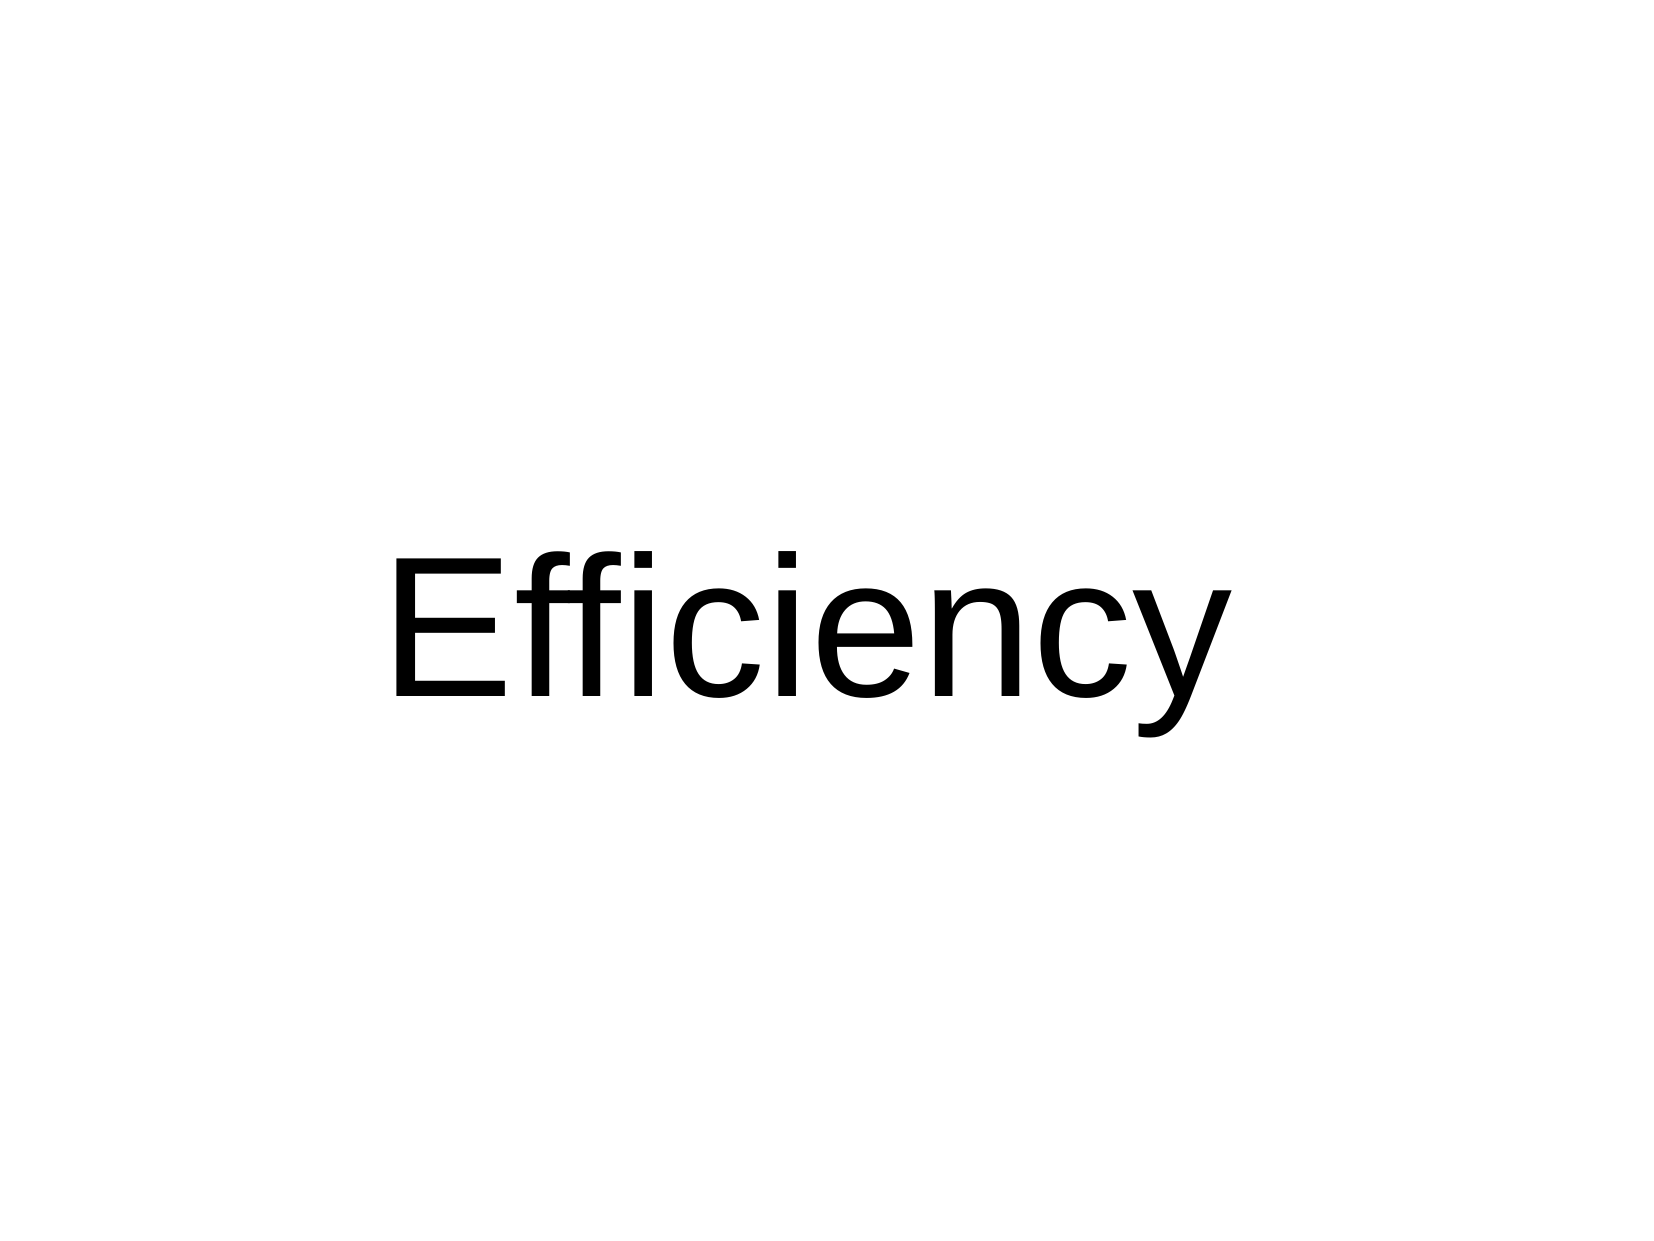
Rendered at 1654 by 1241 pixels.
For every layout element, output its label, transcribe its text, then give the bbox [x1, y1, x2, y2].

title Efficiency [262, 460, 1352, 751]
